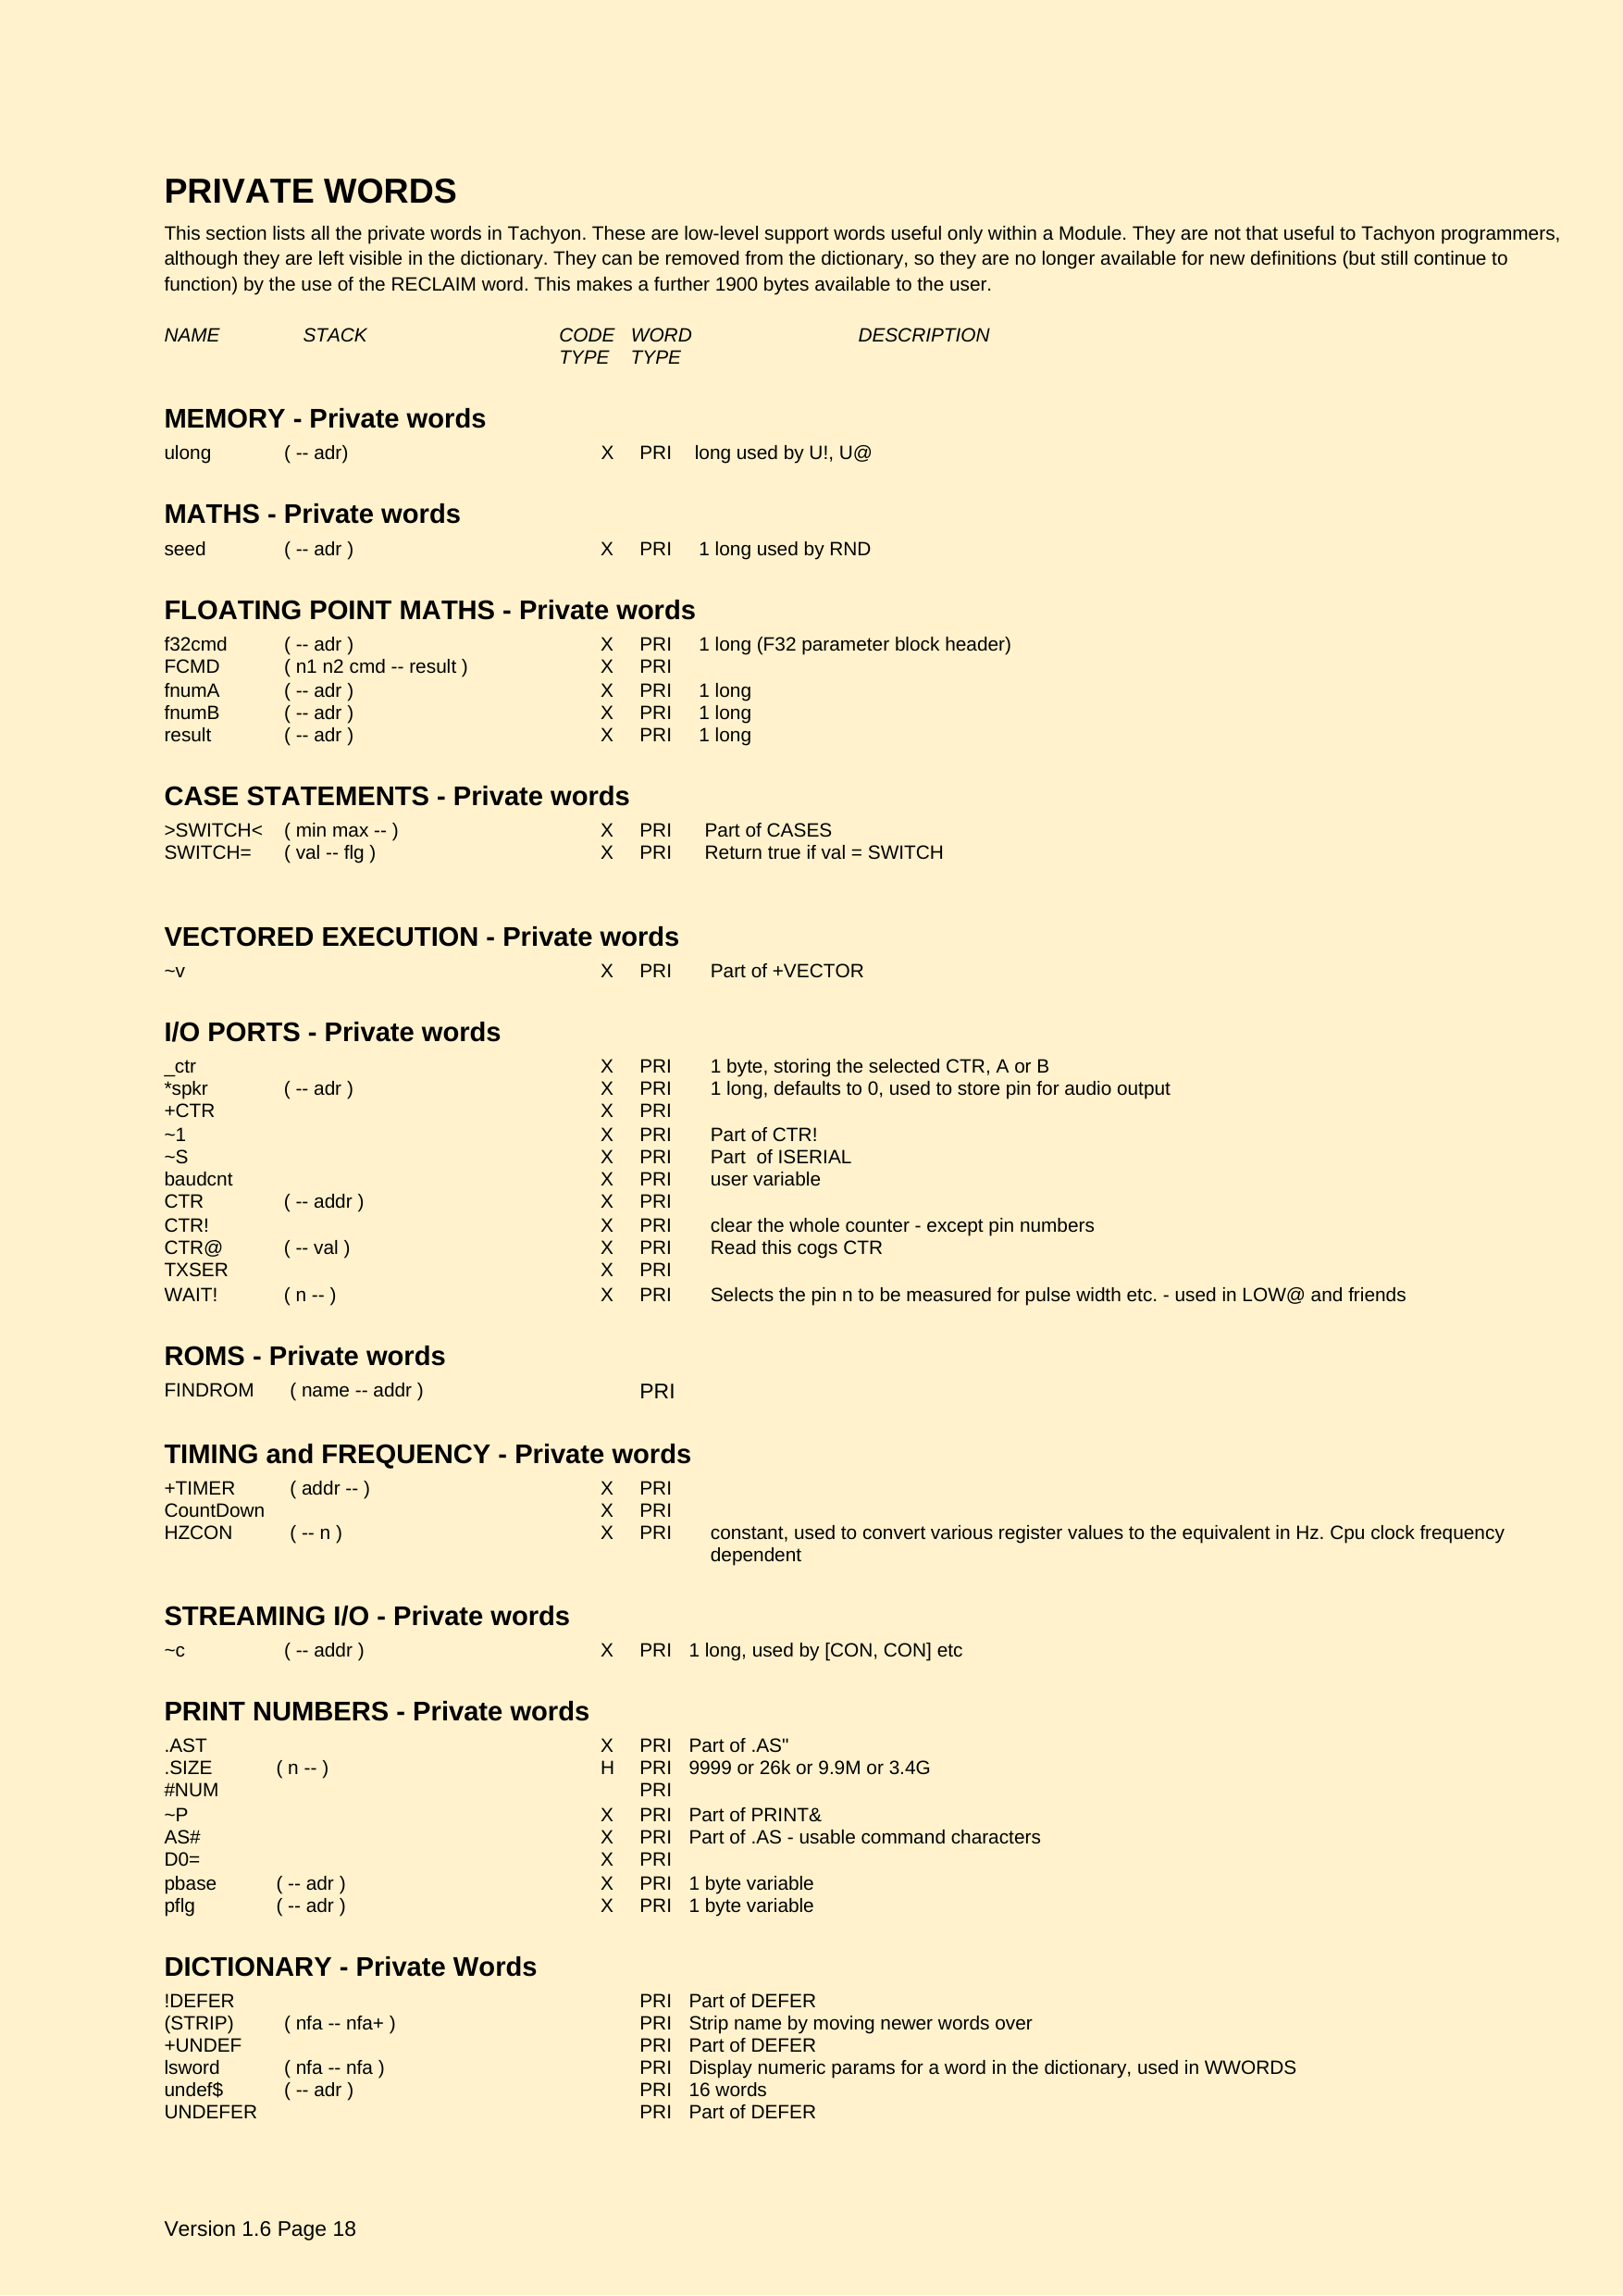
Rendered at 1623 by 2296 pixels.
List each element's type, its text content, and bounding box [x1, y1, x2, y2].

table_cell 1 long, defaults to 0, used to store pin for audio output [711, 1077, 1567, 1099]
subtitle ROMS - Private words [164, 1340, 1567, 1371]
table_cell ( -- adr ) [284, 2079, 596, 2101]
table_cell X [601, 1847, 639, 1872]
table_cell PRI [639, 679, 699, 701]
table_header +TIMER [164, 1477, 290, 1498]
table_header long used by U!, U@ [695, 441, 1567, 464]
subtitle STREAMING I/O - Private words [164, 1600, 1567, 1631]
table_cell fnumB [164, 701, 284, 724]
table_cell X [601, 1168, 639, 1190]
table_header PRI [639, 633, 699, 655]
table_header ( min max -- ) [284, 819, 601, 841]
table_cell [276, 1826, 601, 1847]
table_cell ( n1 n2 cmd -- result ) [284, 655, 601, 679]
table_cell SWITCH= [164, 841, 284, 863]
table_cell PRI [639, 1804, 688, 1825]
table_cell PRI [639, 1190, 711, 1214]
table_cell +UNDEF [164, 2034, 284, 2056]
table_header Part of CASES [704, 819, 1567, 841]
table_cell PRI [639, 1826, 688, 1847]
table_cell PRI [639, 1259, 711, 1284]
table_header .AST [164, 1734, 276, 1756]
table_cell ( -- val ) [284, 1236, 601, 1259]
table_cell [284, 1146, 601, 1168]
table_cell lsword [164, 2056, 284, 2079]
table_cell PRI [639, 1077, 711, 1099]
table_cell baudcnt [164, 1168, 284, 1190]
table_cell [688, 1847, 1567, 1872]
table_cell +CTR [164, 1099, 284, 1123]
table_cell [284, 2034, 596, 2056]
table_cell PRI [639, 1521, 711, 1565]
table_cell result [164, 724, 284, 746]
table_cell X [601, 1146, 639, 1168]
table_cell Read this cogs CTR [711, 1236, 1567, 1259]
table_cell PRI [639, 1872, 688, 1894]
table_cell Part of DEFER [688, 2101, 1567, 2123]
subtitle MEMORY - Private words [164, 403, 1567, 434]
table_cell X [601, 1214, 639, 1236]
table_cell X [601, 1077, 639, 1099]
subtitle FLOATING POINT MATHS - Private words [164, 594, 1567, 625]
table_cell PRI [639, 1756, 688, 1779]
table_header PRI [639, 959, 711, 981]
table_header X [601, 633, 639, 655]
table_cell PRI [639, 1847, 688, 1872]
table_cell *spkr [164, 1077, 284, 1099]
table_header [711, 1477, 1567, 1498]
table_cell Part of CTR! [711, 1123, 1567, 1146]
table_cell X [601, 1099, 639, 1123]
table_cell 1 long [699, 701, 1567, 724]
table_cell PRI [639, 1168, 711, 1190]
table_cell PRI [639, 2012, 688, 2034]
table_cell PRI [639, 701, 699, 724]
table_header >SWITCH< [164, 819, 284, 841]
table_cell [711, 1099, 1567, 1123]
table_cell 1 byte variable [688, 1872, 1567, 1894]
table_cell UNDEFER [164, 2101, 284, 2123]
table_cell Selects the pin n to be measured for pulse width etc. - used in LOW@ and friends [711, 1284, 1567, 1306]
table_cell X [601, 1804, 639, 1825]
text NAME STACK CODE WORD DESCRIPTION [164, 324, 1567, 346]
subtitle I/O PORTS - Private words [164, 1016, 1567, 1047]
table_cell [284, 2101, 596, 2123]
table_cell Strip name by moving newer words over [688, 2012, 1567, 2034]
table_cell HZCON [164, 1521, 290, 1565]
table_cell [711, 1190, 1567, 1214]
table_cell #NUM [164, 1779, 276, 1803]
table_header [284, 1055, 601, 1077]
table_cell CTR! [164, 1214, 284, 1236]
table_cell PRI [639, 655, 699, 679]
table_header X [601, 441, 639, 464]
table_cell ( -- adr ) [284, 724, 601, 746]
table_header X [601, 1734, 639, 1756]
table_header [284, 1990, 596, 2012]
table_cell [284, 1123, 601, 1146]
table_cell ( -- adr ) [276, 1894, 601, 1917]
table_cell [711, 1259, 1567, 1284]
table_header ( -- addr ) [284, 1639, 601, 1661]
table_cell [711, 1499, 1567, 1520]
table_cell PRI [639, 1236, 711, 1259]
table_cell PRI [639, 1284, 711, 1306]
subtitle TIMING and FREQUENCY - Private words [164, 1438, 1567, 1469]
table_cell [284, 1259, 601, 1284]
table_cell ( n -- ) [276, 1756, 601, 1779]
table_header X [601, 819, 639, 841]
table_cell [699, 655, 1567, 679]
table_cell Return true if val = SWITCH [704, 841, 1567, 863]
table_cell ~P [164, 1804, 276, 1825]
table_cell CTR [164, 1190, 284, 1214]
table_cell X [601, 1284, 639, 1306]
subtitle DICTIONARY - Private Words [164, 1951, 1567, 1982]
table_cell X [601, 1123, 639, 1146]
subtitle VECTORED EXECUTION - Private words [164, 920, 1567, 951]
table_cell ( n -- ) [284, 1284, 601, 1306]
table_cell Part of DEFER [688, 2034, 1567, 2056]
table_cell PRI [639, 1779, 688, 1803]
table_cell ( -- n ) [290, 1521, 601, 1565]
table_header X [601, 537, 639, 559]
table_header 1 long, used by [CON, CON] etc [688, 1639, 1567, 1661]
table_cell CTR@ [164, 1236, 284, 1259]
table_header [601, 1379, 639, 1403]
table_cell 1 long [699, 679, 1567, 701]
table_cell CountDown [164, 1499, 290, 1520]
table_header PRI [639, 441, 695, 464]
table_cell 9999 or 26k or 9.9M or 3.4G [688, 1756, 1567, 1779]
table_cell PRI [639, 1214, 711, 1236]
table_cell [601, 1779, 639, 1803]
table_header X [601, 1639, 639, 1661]
table_cell PRI [639, 2101, 688, 2123]
table_header PRI [639, 537, 699, 559]
table_cell [596, 2101, 639, 2123]
table_cell X [601, 1894, 639, 1917]
table_header Part of DEFER [688, 1990, 1567, 2012]
table_cell (STRIP) [164, 2012, 284, 2034]
table_header X [601, 1055, 639, 1077]
table_header [711, 1379, 1567, 1403]
table_cell X [601, 1190, 639, 1214]
table_cell 16 words [688, 2079, 1567, 2101]
table_cell ( -- adr ) [284, 679, 601, 701]
table_cell [596, 2079, 639, 2101]
table_cell Part of .AS - usable command characters [688, 1826, 1567, 1847]
table_header ( name -- addr ) [290, 1379, 601, 1403]
table_cell ~1 [164, 1123, 284, 1146]
table_header X [601, 1477, 639, 1498]
table_cell AS# [164, 1826, 276, 1847]
table_cell [596, 2012, 639, 2034]
subtitle CASE STATEMENTS - Private words [164, 780, 1567, 812]
table_header !DEFER [164, 1990, 284, 2012]
table_header [276, 1734, 601, 1756]
table_cell [284, 1099, 601, 1123]
text This section lists all the private words in Tachyon. These are low-level support words useful only within a Module. They are not that useful to Tachyon programmers, although they are left visible in the dictionary. They can be removed from the dictionary, so they are no longer available for new definitions (but still continue to function) by the use of the RECLAIM word. This makes a further 1900 bytes available to the user. [164, 222, 1567, 295]
table_cell ( nfa -- nfa ) [284, 2056, 596, 2079]
table_cell PRI [639, 841, 704, 863]
table_cell FCMD [164, 655, 284, 679]
table_cell ( -- adr ) [284, 701, 601, 724]
table_cell pbase [164, 1872, 276, 1894]
table_header PRI [639, 819, 704, 841]
table_cell WAIT! [164, 1284, 284, 1306]
table_cell [284, 1214, 601, 1236]
table_cell constant, used to convert various register values to the equivalent in Hz. Cpu clock frequency dependent [711, 1521, 1567, 1565]
table_cell X [601, 701, 639, 724]
table_header ~v [164, 959, 284, 981]
table_header X [601, 959, 639, 981]
table_cell ( -- adr ) [284, 1077, 601, 1099]
table_header f32cmd [164, 633, 284, 655]
table_cell X [601, 655, 639, 679]
table_cell pflg [164, 1894, 276, 1917]
table_header PRI [639, 1055, 711, 1077]
table_cell X [601, 724, 639, 746]
table_cell PRI [639, 1146, 711, 1168]
table_cell TXSER [164, 1259, 284, 1284]
table_header ( addr -- ) [290, 1477, 601, 1498]
table_cell 1 byte variable [688, 1894, 1567, 1917]
table_header ( -- adr ) [284, 537, 601, 559]
table_cell [284, 1168, 601, 1190]
table_cell X [601, 1826, 639, 1847]
table_cell PRI [639, 1894, 688, 1917]
table_header PRI [639, 1379, 711, 1403]
table_header Part of +VECTOR [711, 959, 1567, 981]
table_header Part of .AS" [688, 1734, 1567, 1756]
table_cell ~S [164, 1146, 284, 1168]
table_cell X [601, 679, 639, 701]
table_cell fnumA [164, 679, 284, 701]
table_header PRI [639, 1639, 688, 1661]
table_cell ( val -- flg ) [284, 841, 601, 863]
table_cell ( -- addr ) [284, 1190, 601, 1214]
table_header PRI [639, 1477, 711, 1498]
table_cell H [601, 1756, 639, 1779]
table_header ulong [164, 441, 284, 464]
table_cell PRI [639, 2034, 688, 2056]
table_cell [276, 1804, 601, 1825]
table_cell Part of PRINT& [688, 1804, 1567, 1825]
table_cell [596, 2056, 639, 2079]
table_cell [276, 1779, 601, 1803]
table_cell user variable [711, 1168, 1567, 1190]
table_cell PRI [639, 724, 699, 746]
table_cell X [601, 1521, 639, 1565]
table_cell X [601, 1236, 639, 1259]
table_cell ( -- adr ) [276, 1872, 601, 1894]
table_cell ( nfa -- nfa+ ) [284, 2012, 596, 2034]
table_header seed [164, 537, 284, 559]
table_cell undef$ [164, 2079, 284, 2101]
subtitle PRINT NUMBERS - Private words [164, 1695, 1567, 1727]
table_header _ctr [164, 1055, 284, 1077]
table_cell PRI [639, 1123, 711, 1146]
table_header ~c [164, 1639, 284, 1661]
table_cell X [601, 1259, 639, 1284]
subtitle PRIVATE WORDS [164, 170, 1567, 210]
table_cell PRI [639, 2079, 688, 2101]
table_header 1 long (F32 parameter block header) [699, 633, 1567, 655]
table_header ( -- adr) [284, 441, 601, 464]
table_header ( -- adr ) [284, 633, 601, 655]
table_cell PRI [639, 1099, 711, 1123]
table_header PRI [639, 1734, 688, 1756]
table_cell Display numeric params for a word in the dictionary, used in WWORDS [688, 2056, 1567, 2079]
table_cell 1 long [699, 724, 1567, 746]
table_header [596, 1990, 639, 2012]
table_header FINDROM [164, 1379, 290, 1403]
table_cell clear the whole counter - except pin numbers [711, 1214, 1567, 1236]
table_cell PRI [639, 1499, 711, 1520]
table_cell [596, 2034, 639, 2056]
table_header 1 byte, storing the selected CTR, A or B [711, 1055, 1567, 1077]
table_header PRI [639, 1990, 688, 2012]
table_cell .SIZE [164, 1756, 276, 1779]
table_cell [688, 1779, 1567, 1803]
text TYPE TYPE [164, 346, 1567, 368]
subtitle MATHS - Private words [164, 498, 1567, 529]
table_cell X [601, 1872, 639, 1894]
table_cell [276, 1847, 601, 1872]
table_cell D0= [164, 1847, 276, 1872]
table_cell X [601, 841, 639, 863]
table_cell [290, 1499, 601, 1520]
table_cell PRI [639, 2056, 688, 2079]
table_header [284, 959, 601, 981]
table_header 1 long used by RND [699, 537, 1567, 559]
table_cell Part of ISERIAL [711, 1146, 1567, 1168]
table_cell X [601, 1499, 639, 1520]
